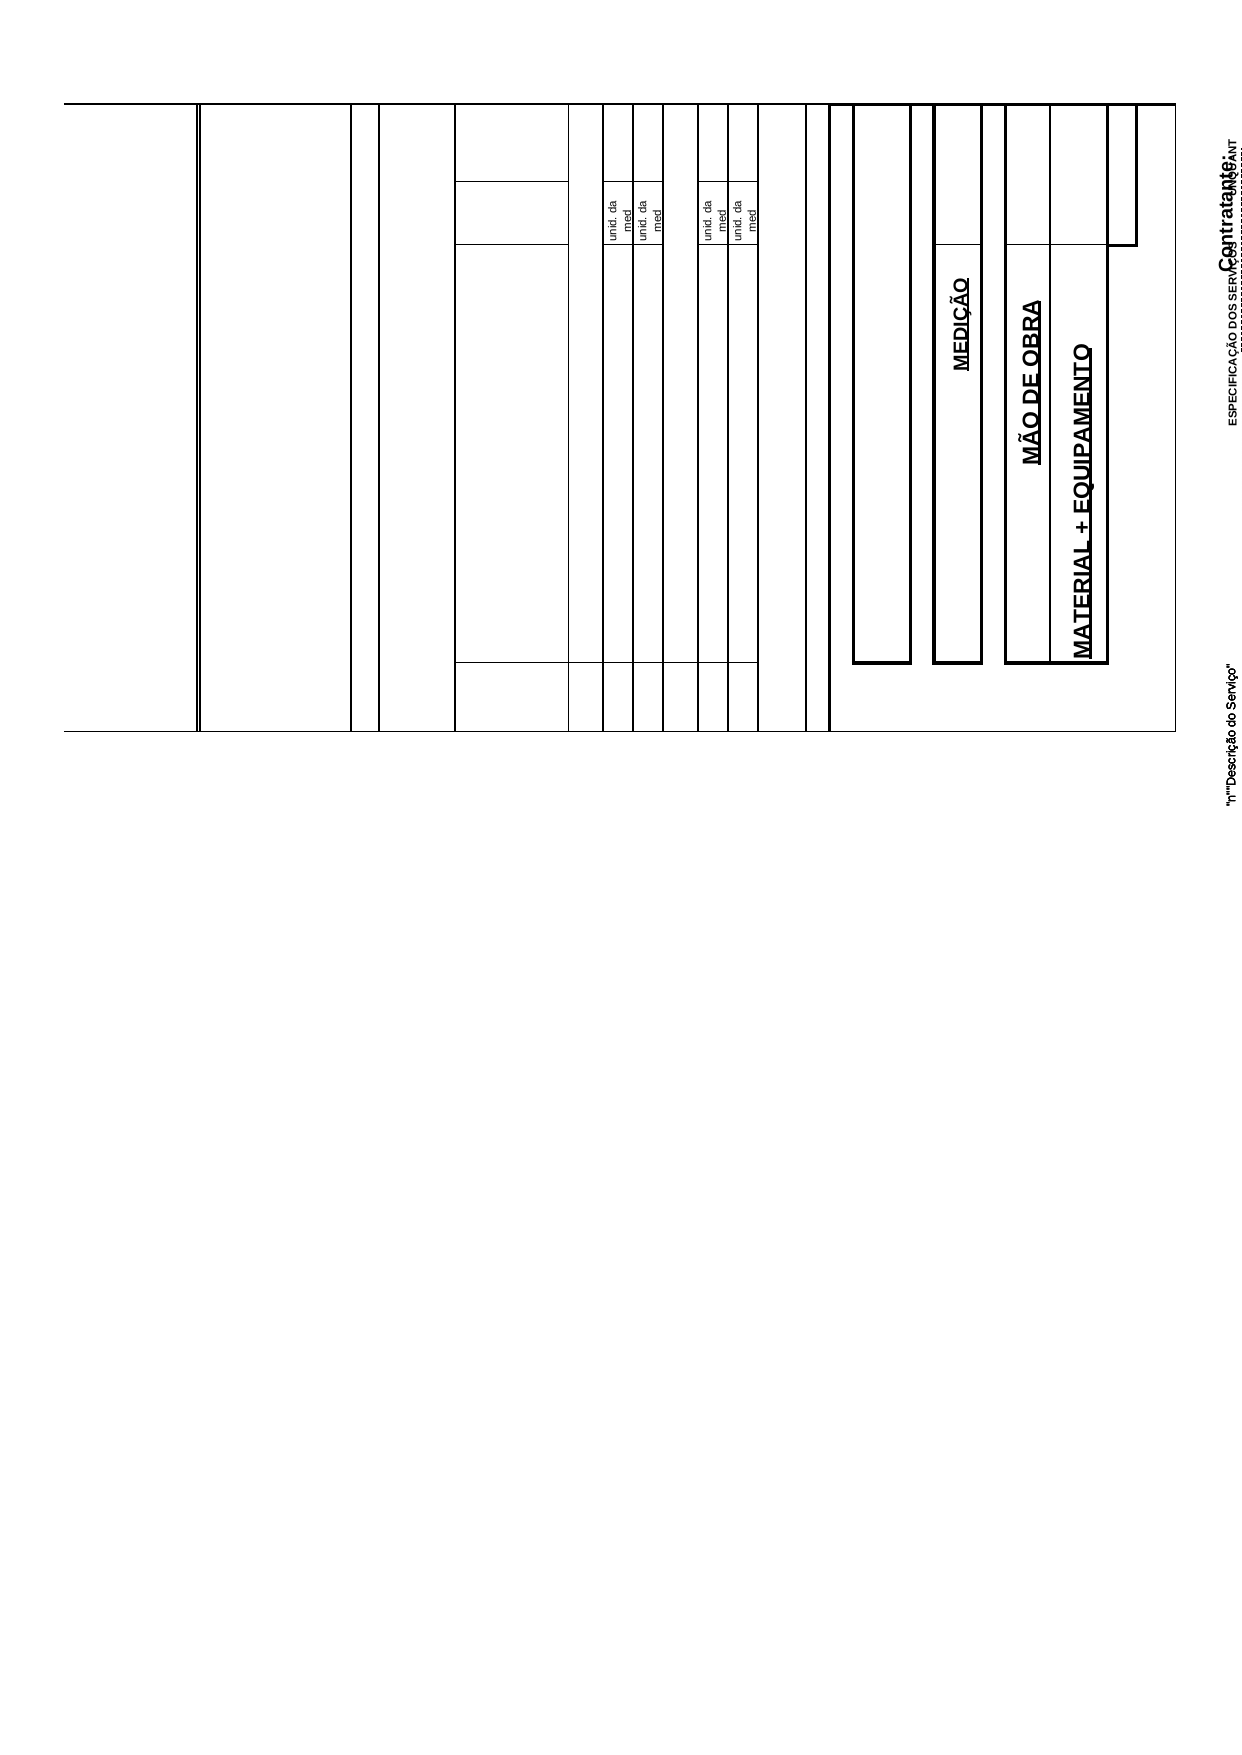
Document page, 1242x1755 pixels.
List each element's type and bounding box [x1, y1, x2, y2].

table_cell [569, 105, 602, 661]
table_cell [1109, 106, 1135, 243]
table_cell [729, 105, 757, 181]
table_cell [352, 105, 378, 731]
table_cell [729, 245, 757, 661]
table_cell [456, 245, 506, 661]
table_cell [506, 663, 568, 731]
table_cell [634, 182, 662, 243]
table_cell [699, 663, 727, 731]
table_header [96, 105, 160, 731]
table_cell [664, 663, 697, 731]
table_cell [634, 663, 662, 731]
table_cell [982, 106, 1006, 731]
table_cell [380, 105, 454, 731]
table_cell [1136, 106, 1175, 731]
table_cell [456, 663, 506, 731]
table_cell [936, 106, 980, 243]
table_cell [831, 106, 853, 731]
table_cell [934, 665, 982, 731]
table_header [1176, 103, 1189, 732]
table_cell [604, 105, 632, 181]
table_cell [759, 105, 805, 731]
table_cell [936, 245, 980, 661]
table_cell [1108, 247, 1136, 731]
table_cell [807, 105, 828, 731]
table_cell [1051, 245, 1106, 661]
table_cell [1006, 665, 1050, 731]
table_cell [456, 105, 506, 181]
table_cell [1007, 106, 1049, 243]
table_header [160, 105, 196, 731]
table_cell [699, 105, 727, 181]
table_cell [699, 245, 727, 661]
table_cell [855, 106, 909, 661]
table_cell [729, 182, 757, 243]
table_cell [604, 663, 632, 731]
table_cell [1050, 665, 1107, 731]
table_cell [456, 182, 506, 243]
table_cell [604, 245, 632, 661]
table_cell [634, 105, 662, 181]
table_cell [729, 663, 757, 731]
table_cell [1007, 245, 1049, 661]
table_cell [634, 245, 662, 661]
table_cell [699, 182, 727, 243]
table_cell [506, 105, 568, 181]
table_header [64, 105, 96, 731]
table_header [1189, 103, 1219, 732]
table_cell [910, 106, 934, 731]
table_cell [854, 665, 910, 731]
table_cell [604, 182, 632, 243]
table_cell [569, 663, 602, 731]
table_cell [201, 105, 350, 731]
table_cell [1051, 106, 1106, 243]
table_cell [506, 182, 568, 243]
table_cell [664, 105, 697, 661]
table_cell [506, 245, 568, 661]
